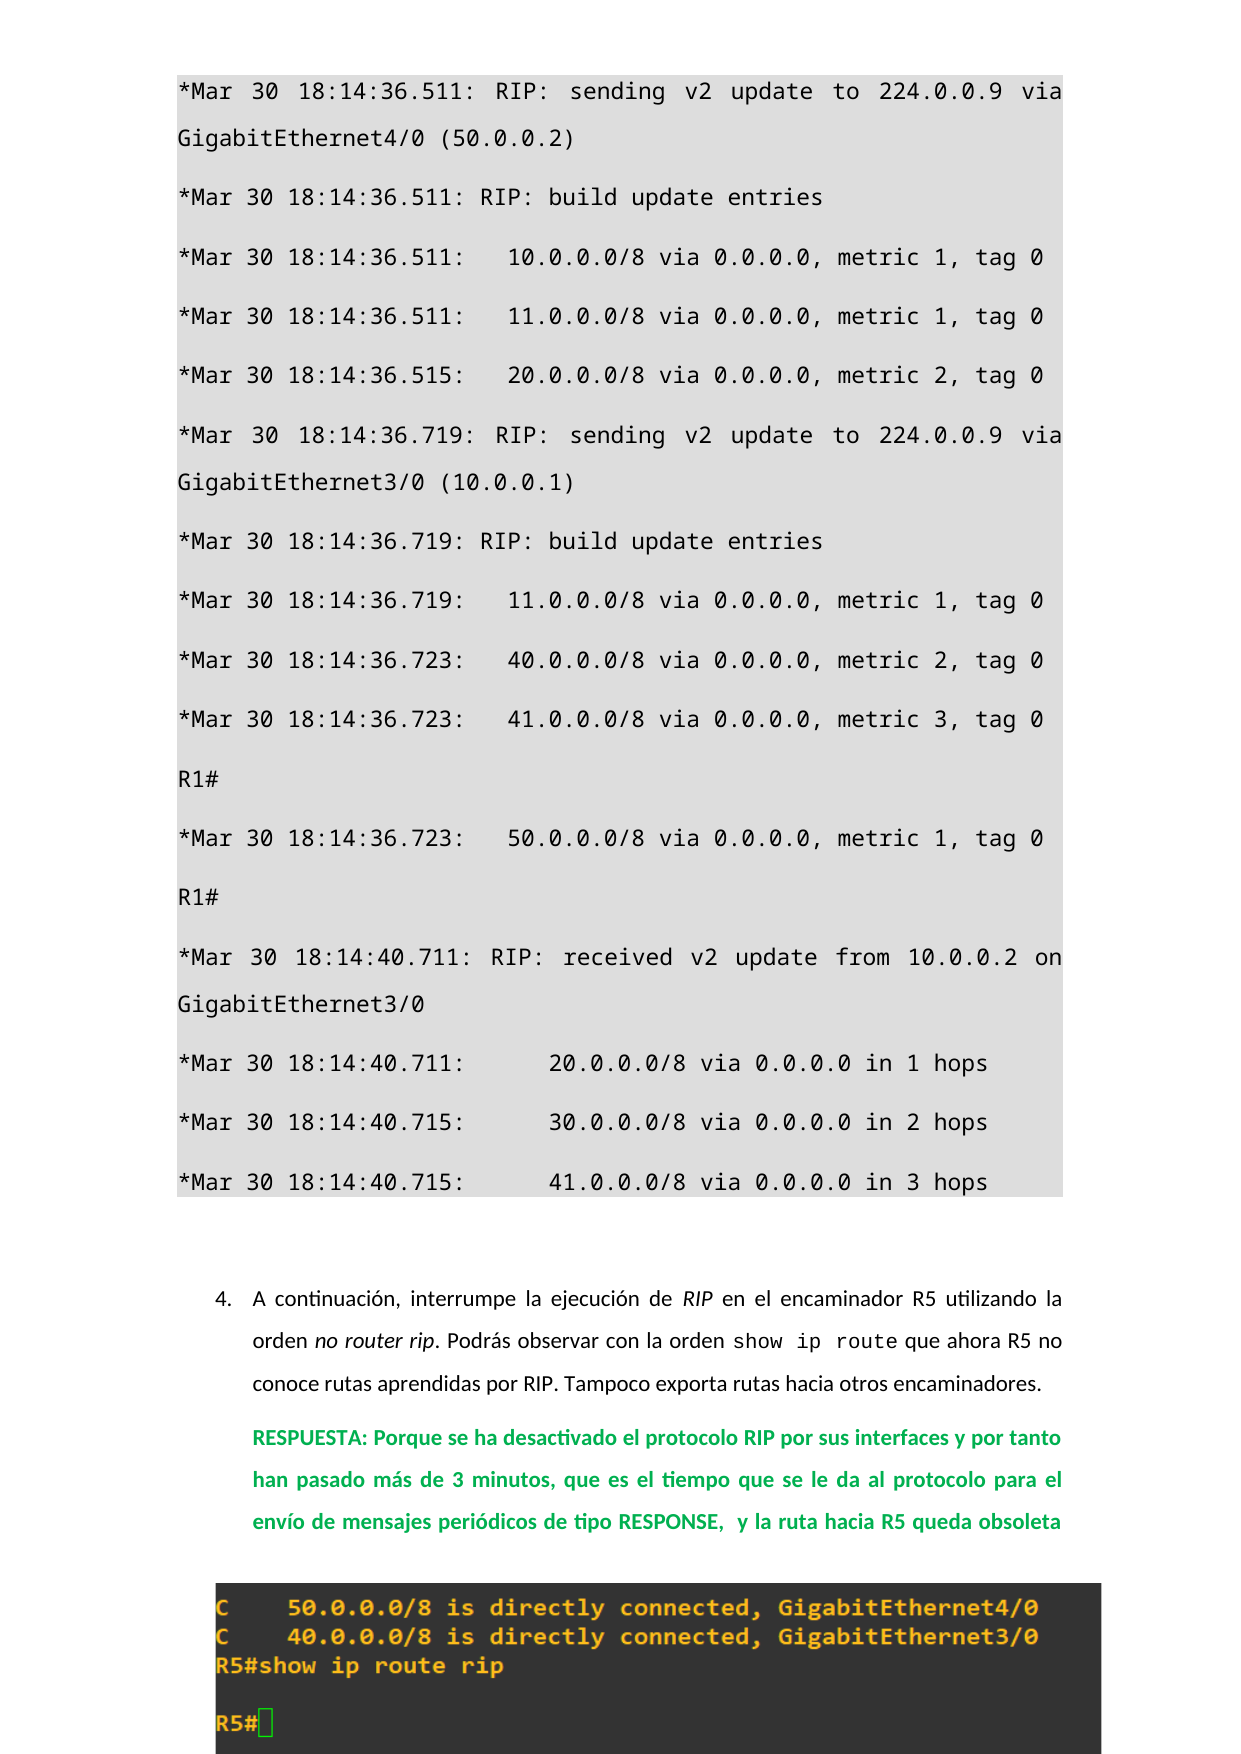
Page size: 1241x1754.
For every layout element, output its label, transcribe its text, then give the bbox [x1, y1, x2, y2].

text *Mar 30 18:14:40.711: RIP: received v2 update from 10.0.0.2 on GigabitEthernet3/0 [177, 941, 1063, 1019]
text *Mar 30 18:14:36.723: 40.0.0.0/8 via 0.0.0.0, metric 2, tag 0 [177, 644, 1063, 675]
text *Mar 30 18:14:36.511: RIP: build update entries [177, 181, 1063, 212]
list RESPUESTA: Porque se ha desactivado el protocolo RIP por sus interfaces y por tanto han pasado más de 3 minutos, que es el tiempo que se le da al protocolo para el envío de mensajes periódicos de tipo RESPONSE, y la ruta hacia R5 queda obsoleta [252, 1423, 1063, 1535]
list A continuación, interrumpe la ejecución de RIP en el encaminador R5 utilizando la orden no router rip. Podrás observar con la orden show ip route que ahora R5 no conoce rutas aprendidas por RIP. Tampoco exporta rutas hacia otros encaminadores. [215, 1284, 1063, 1397]
text *Mar 30 18:14:40.715: 30.0.0.0/8 via 0.0.0.0 in 2 hops [177, 1106, 1063, 1137]
text *Mar 30 18:14:36.723: 41.0.0.0/8 via 0.0.0.0, metric 3, tag 0 [177, 703, 1063, 734]
text *Mar 30 18:14:40.715: 41.0.0.0/8 via 0.0.0.0 in 3 hops [177, 1166, 1063, 1197]
text *Mar 30 18:14:36.719: RIP: build update entries [177, 525, 1063, 556]
text *Mar 30 18:14:36.723: 50.0.0.0/8 via 0.0.0.0, metric 1, tag 0 [177, 822, 1063, 853]
text *Mar 30 18:14:36.511: 11.0.0.0/8 via 0.0.0.0, metric 1, tag 0 [177, 300, 1063, 331]
text R1# [177, 762, 1063, 794]
text *Mar 30 18:14:36.511: 10.0.0.0/8 via 0.0.0.0, metric 1, tag 0 [177, 241, 1063, 272]
text *Mar 30 18:14:36.515: 20.0.0.0/8 via 0.0.0.0, metric 2, tag 0 [177, 359, 1063, 391]
text R1# [177, 881, 1063, 912]
text *Mar 30 18:14:36.719: 11.0.0.0/8 via 0.0.0.0, metric 1, tag 0 [177, 584, 1063, 616]
text *Mar 30 18:14:36.511: RIP: sending v2 update to 224.0.0.9 via GigabitEthernet4/0 (50.0.0.2) [177, 75, 1063, 153]
text *Mar 30 18:14:40.711: 20.0.0.0/8 via 0.0.0.0 in 1 hops [177, 1047, 1063, 1078]
text *Mar 30 18:14:36.719: RIP: sending v2 update to 224.0.0.9 via GigabitEthernet3/0 (10.0.0.1) [177, 419, 1063, 497]
